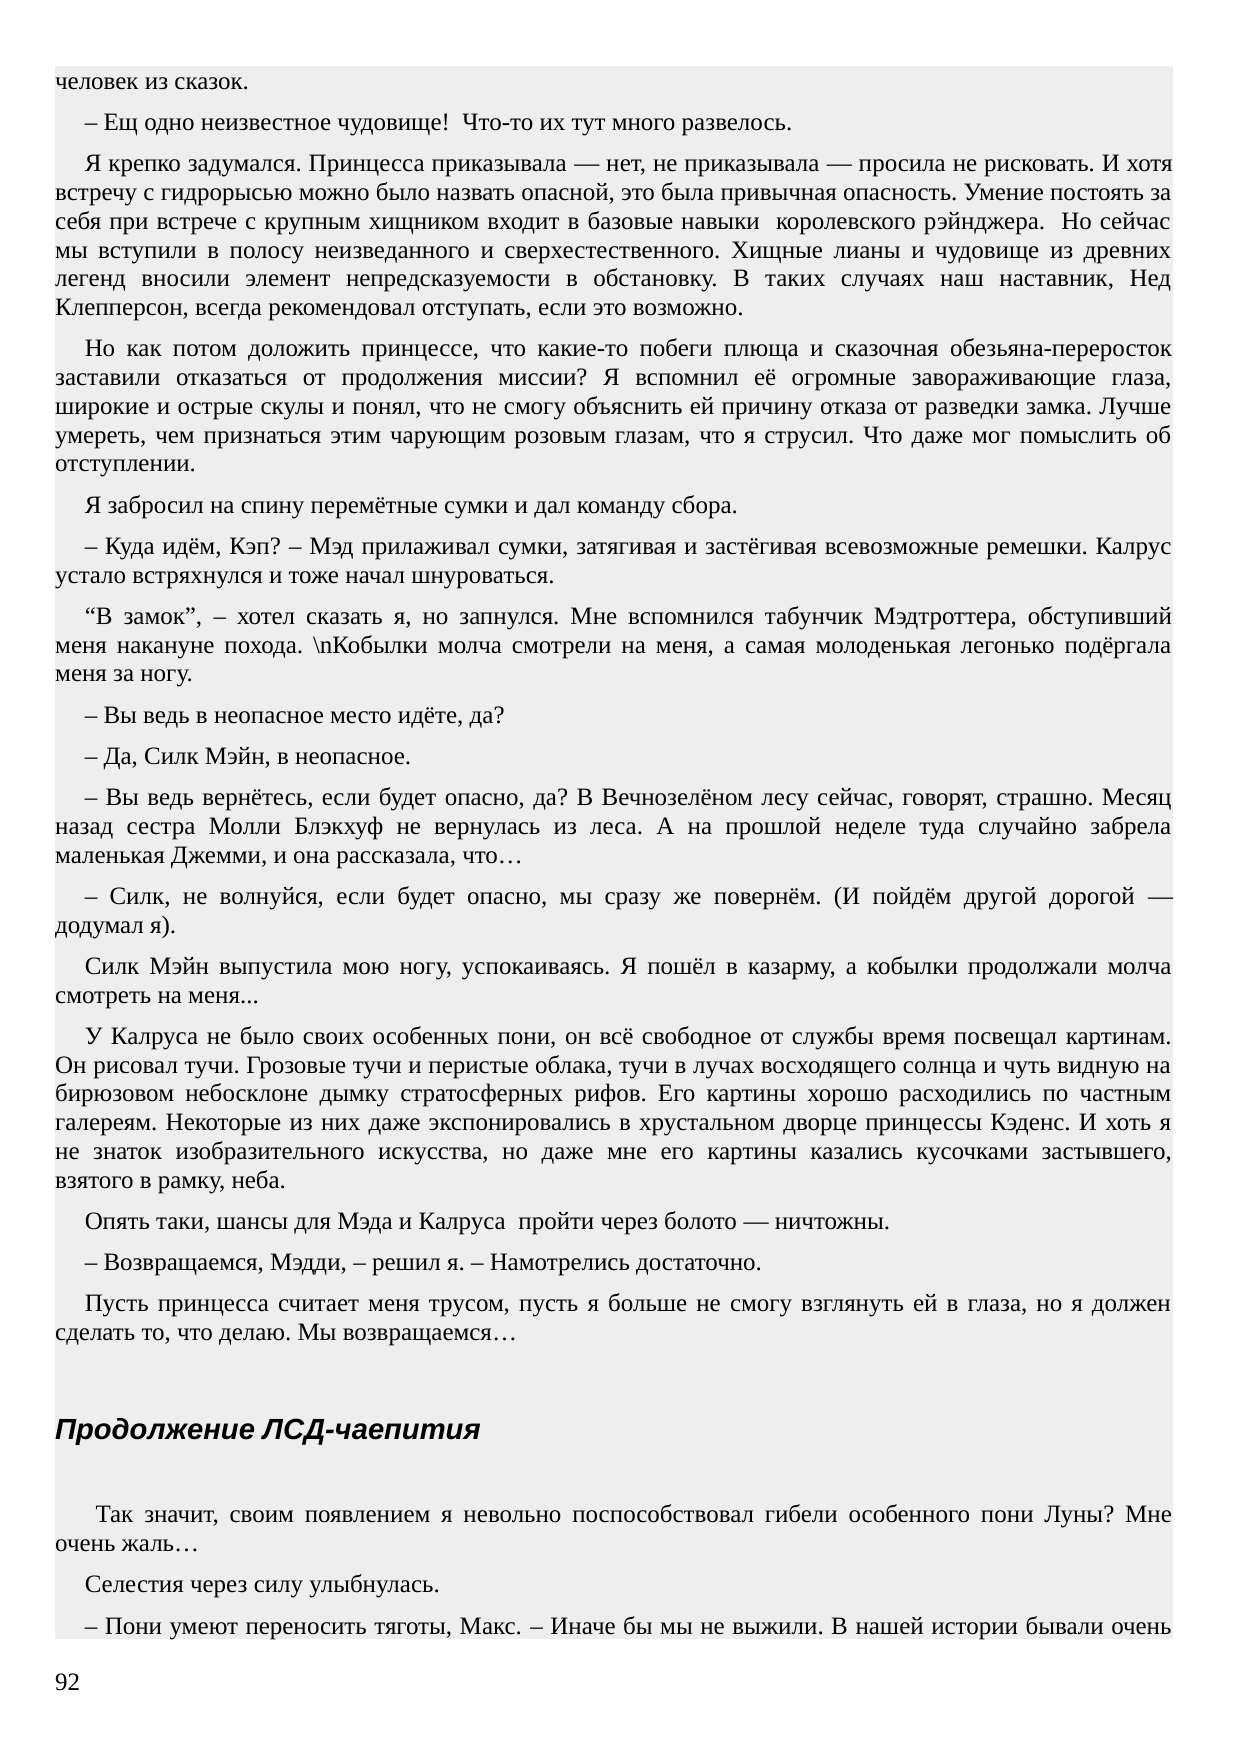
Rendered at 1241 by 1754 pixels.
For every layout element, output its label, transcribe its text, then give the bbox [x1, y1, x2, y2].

text Селестия через силу улыбнулась. [55, 1569, 1173, 1598]
text Но как потом доложить принцессе, что какие-то побеги плюща и сказочная обезьяна-переросток заставили отказаться от продолжения миссии? Я вспомнил её огромные завораживающие глаза, широкие и острые скулы и понял, что не смогу объяснить ей причину отказа от разведки замка. Лучше умереть, чем признаться этим чарующим розовым глазам, что я струсил. Что даже мог помыслить об отступлении. [55, 333, 1173, 477]
text Силк Мэйн выпустила мою ногу, успокаиваясь. Я пошёл в казарму, а кобылки продолжали молча смотреть на меня... [55, 951, 1173, 1008]
text Я забросил на спину перемётные сумки и дал команду сбора. [55, 490, 1173, 518]
text – Ещ одно неизвестное чудовище! Что-то их тут много развелось. [55, 107, 1173, 136]
text Пусть принцесса считает меня трусом, пусть я больше не смогу взглянуть ей в глаза, но я должен сделать то, что делаю. Мы возвращаемся… [55, 1288, 1173, 1346]
text – Силк, не волнуйся, если будет опасно, мы сразу же повернём. (И пойдём другой дорогой — додумал я). [55, 881, 1173, 938]
text – Вы ведь в неопасное место идёте, да? [55, 700, 1173, 728]
text – Да, Силк Мэйн, в неопасное. [55, 741, 1173, 770]
text – Вы ведь вернётесь, если будет опасно, да? В Вечнозелёном лесу сейчас, говорят, страшно. Месяц назад сестра Молли Блэкхуф не вернулась из леса. А на прошлой неделе туда случайно забрела маленькая Джемми, и она рассказала, что… [55, 782, 1173, 868]
text Опять таки, шансы для Мэда и Калруса пройти через болото — ничтожны. [55, 1206, 1173, 1235]
text Я крепко задумался. Принцесса приказывала — нет, не приказывала — просила не рисковать. И хотя встречу с гидрорысью можно было назвать опасной, это была привычная опасность. Умение постоять за себя при встрече с крупным хищником входит в базовые навыки королевского рэйнджера. Но сейчас мы вступили в полосу неизведанного и сверхестественного. Хищные лианы и чудовище из древних легенд вносили элемент непредсказуемости в обстановку. В таких случаях наш наставник, Нед Клепперсон, всегда рекомендовал отступать, если это возможно. [55, 148, 1173, 321]
text – Пони умеют переносить тяготы, Макс. – Иначе бы мы не выжили. В нашей истории бывали очень [55, 1611, 1173, 1639]
text У Калруса не было своих особенных пони, он всё свободное от службы время посвещал картинам. Он рисовал тучи. Грозовые тучи и перистые облака, тучи в лучах восходящего солнца и чуть видную на бирюзовом небосклоне дымку стратосферных рифов. Его картины хорошо расходились по частным галереям. Некоторые из них даже экспонировались в хрустальном дворце принцессы Кэденс. И хоть я не знаток изобразительного искусства, но даже мне его картины казались кусочками застывшего, взятого в рамку, неба. [55, 1021, 1173, 1193]
text “В замок”, – хотел сказать я, но запнулся. Мне вспомнился табунчик Мэдтроттера, обступивший меня накануне похода. \nКобылки молча смотрели на меня, а самая молоденькая легонько подёргала меня за ногу. [55, 601, 1173, 687]
text человек из сказок. [55, 66, 1173, 95]
text – Возвращаемся, Мэдди, – решил я. – Намотрелись достаточно. [55, 1247, 1173, 1276]
subtitle Продолжение ЛСД-чаепития [55, 1412, 1173, 1446]
text – Куда идём, Кэп? – Мэд прилаживал сумки, затягивая и застёгивая всевозможные ремешки. Калрус устало встряхнулся и тоже начал шнуроваться. [55, 531, 1173, 588]
text Так значит, своим появлением я невольно поспособствовал гибели особенного пони Луны? Мне очень жаль… [55, 1499, 1173, 1557]
